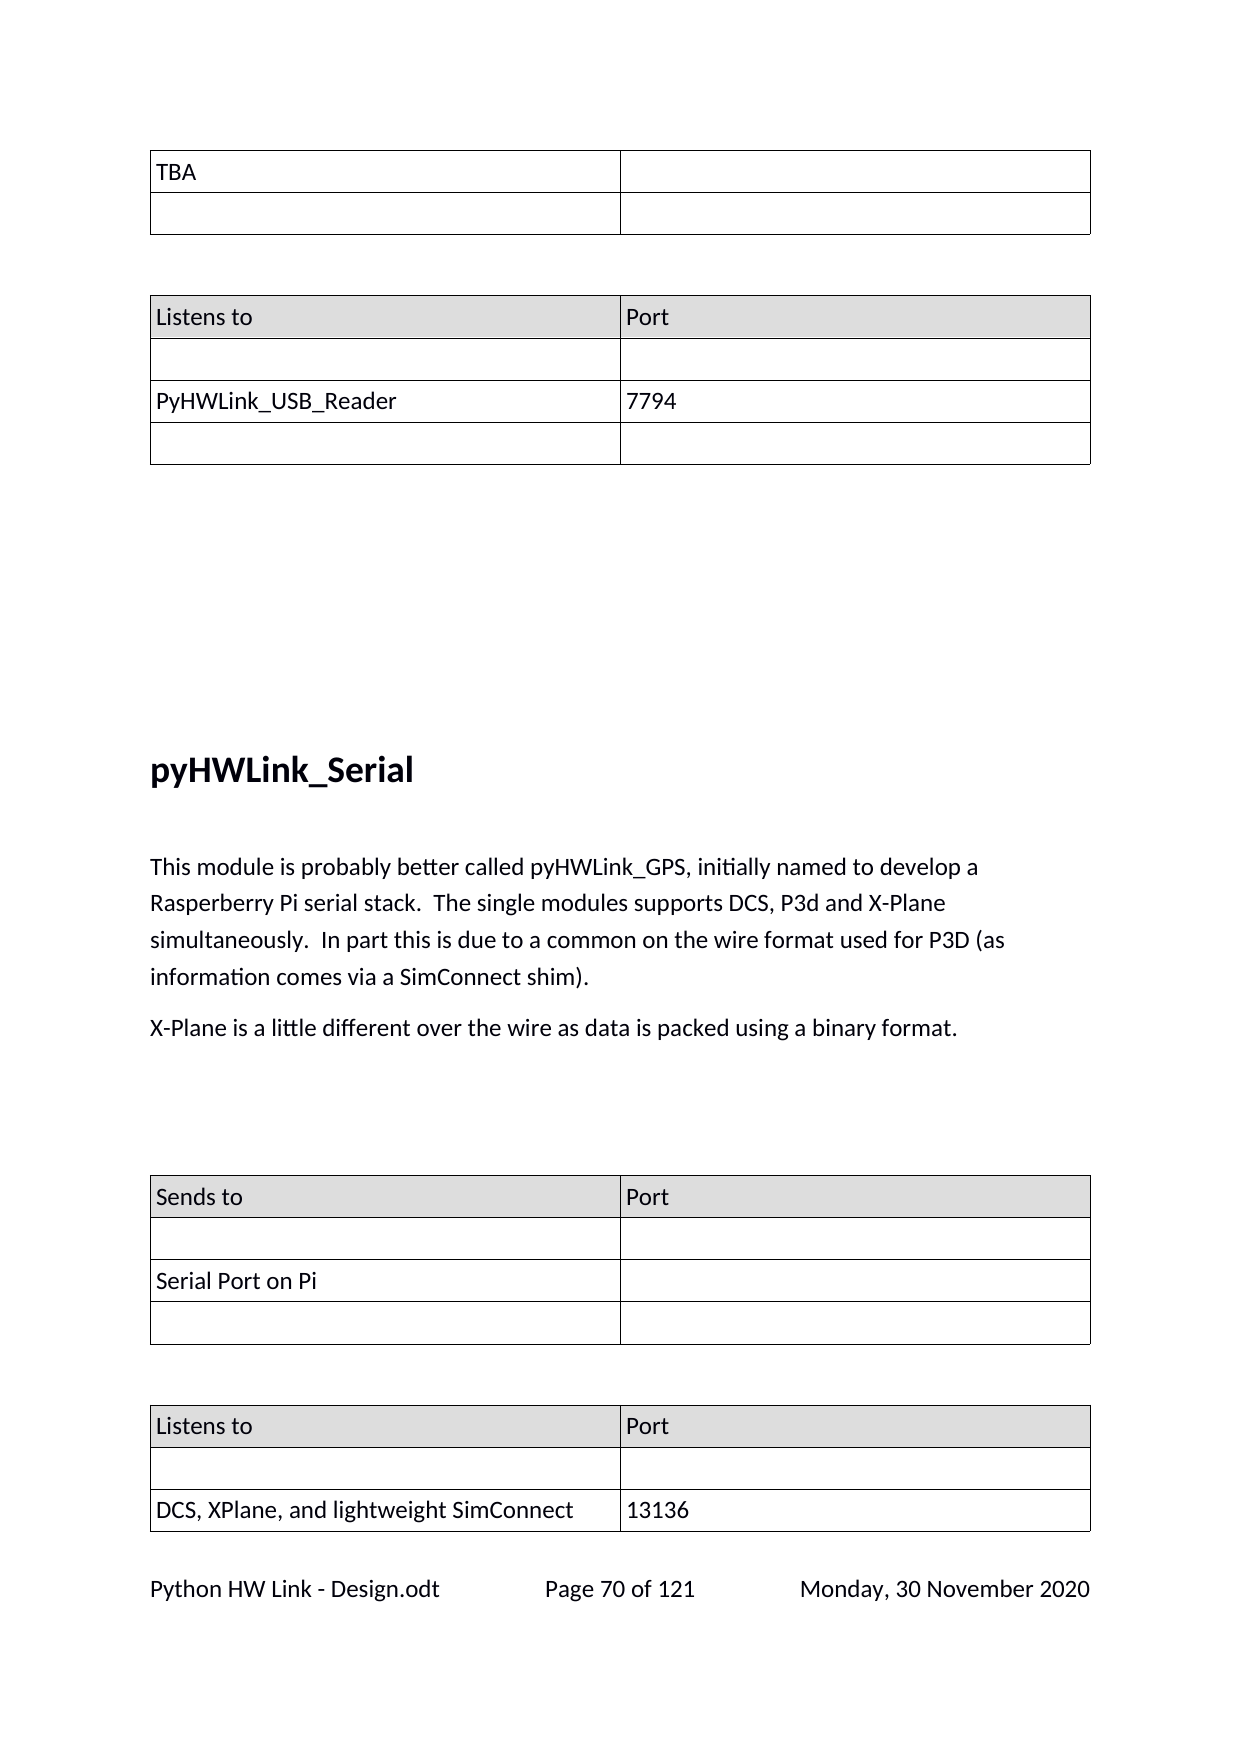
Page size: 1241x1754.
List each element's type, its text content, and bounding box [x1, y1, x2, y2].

table_cell [151, 339, 620, 379]
table_cell [151, 1302, 620, 1343]
table_cell 7794 [621, 381, 1090, 422]
table_header Port [621, 1176, 1090, 1217]
table_header Sends to [151, 1176, 620, 1217]
table_cell TBA [151, 151, 620, 192]
table_header Listens to [151, 296, 620, 337]
table_cell [151, 193, 620, 234]
table_cell [151, 423, 620, 464]
table_cell [621, 1218, 1090, 1259]
text This module is probably better called pyHWLink_GPS, initially named to develop a Rasperberry Pi serial stack. The single modules supports DCS, P3d and X-Plane simultaneously. In part this is due to a common on the wire format used for P3D (as information comes via a SimConnect shim). [150, 851, 1090, 991]
table_cell 13136 [621, 1490, 1090, 1531]
table_header Port [621, 1406, 1090, 1447]
table_cell [151, 1218, 620, 1259]
table_cell [621, 1448, 1090, 1489]
table_cell [151, 1448, 620, 1489]
table_cell [621, 1302, 1090, 1343]
subtitle pyHWLink_Serial [150, 746, 1090, 791]
table_cell [621, 193, 1090, 234]
table_cell [621, 1260, 1090, 1301]
table_cell DCS, XPlane, and lightweight SimConnect [151, 1490, 620, 1531]
text X-Plane is a little different over the wire as data is packed using a binary format. [150, 1012, 1090, 1042]
table_header Port [621, 296, 1090, 337]
table_cell [621, 423, 1090, 464]
table_cell Serial Port on Pi [151, 1260, 620, 1301]
table_cell [621, 151, 1090, 192]
table_cell [621, 339, 1090, 379]
table_cell PyHWLink_USB_Reader [151, 381, 620, 422]
table_header Listens to [151, 1406, 620, 1447]
